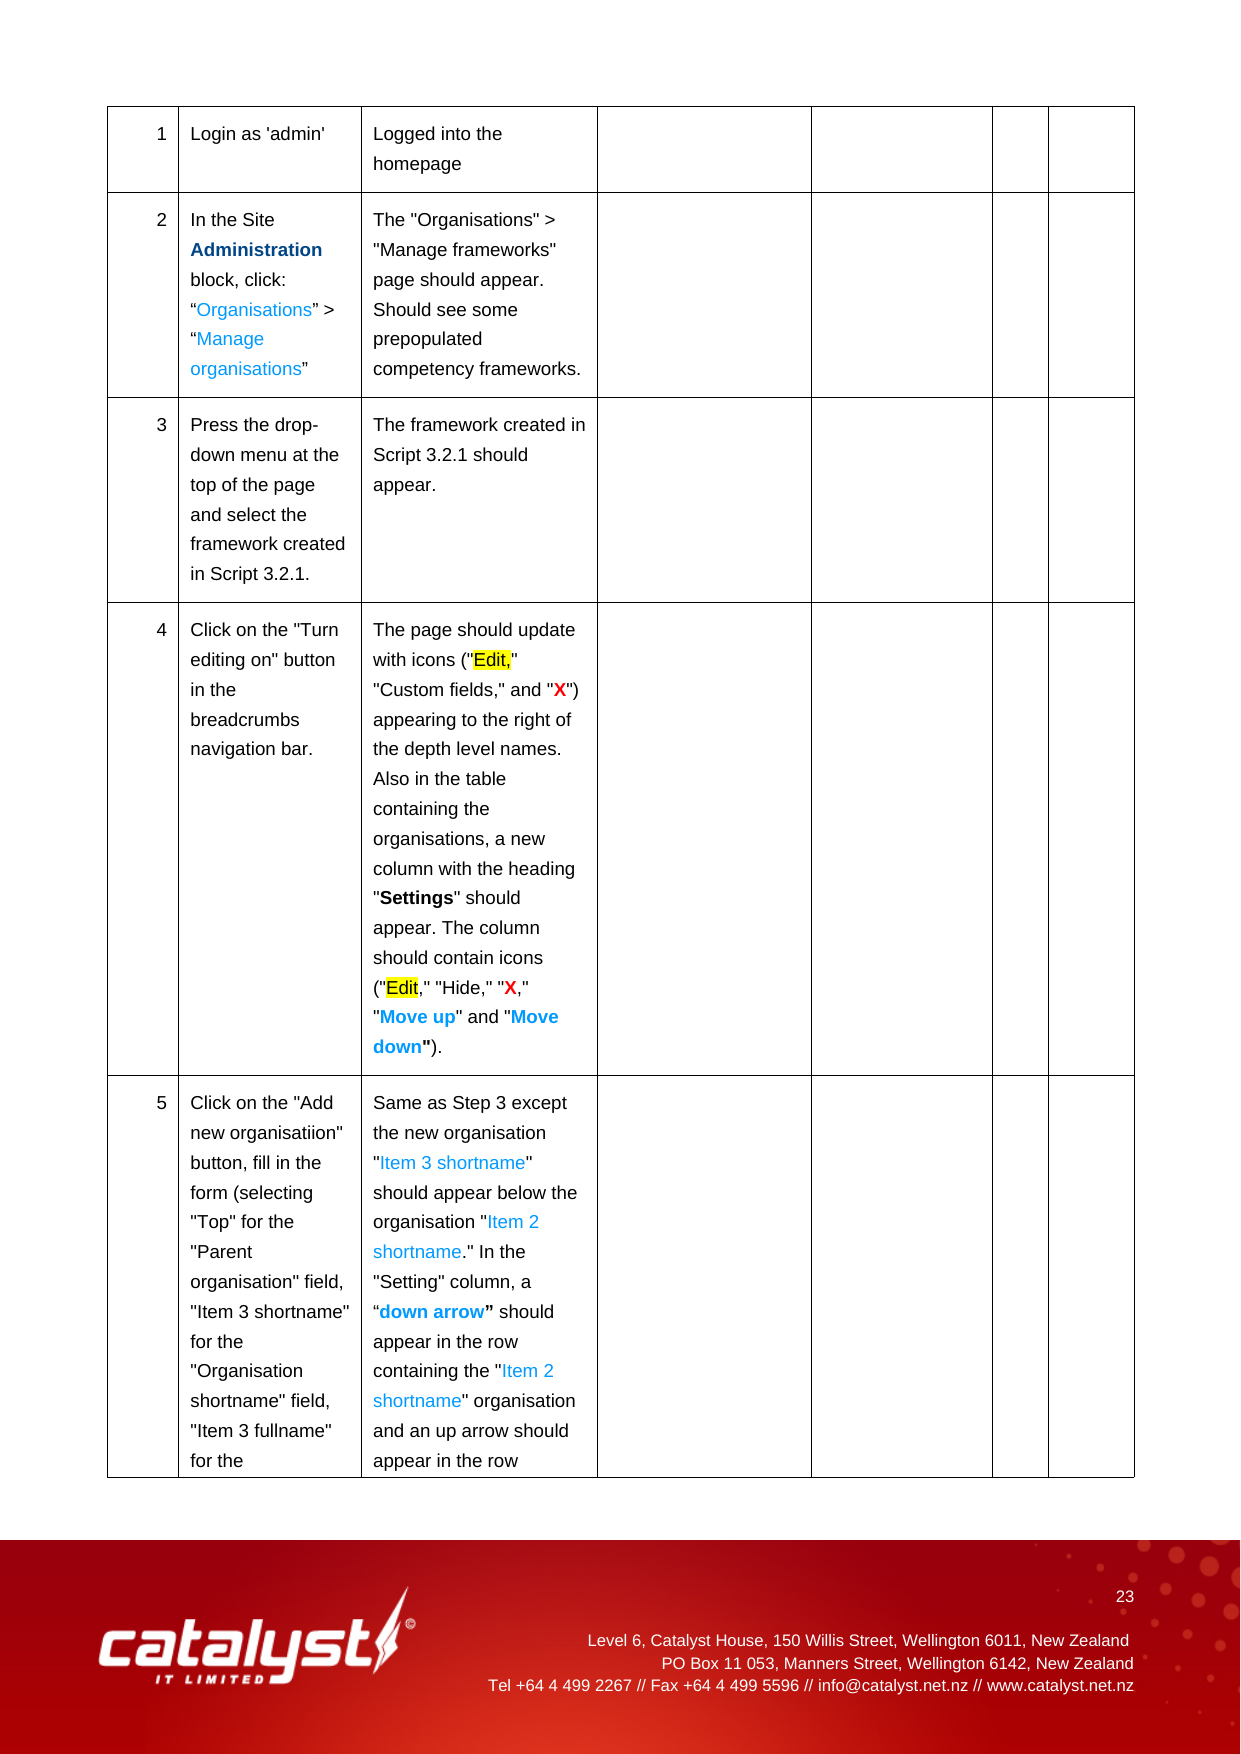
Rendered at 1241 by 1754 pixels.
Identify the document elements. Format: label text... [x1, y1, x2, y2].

table_cell [812, 1076, 992, 1477]
table_cell 4 [108, 603, 178, 1075]
table_cell [1049, 603, 1134, 1075]
table_cell Click on the "Turn editing on" button in the breadcrumbs navigation bar. [179, 603, 361, 1075]
table_cell 2 [108, 193, 178, 397]
table_cell [1049, 398, 1134, 602]
table_cell In the Site Administration block, click: “Organisations” > “Manage organisations” [179, 193, 361, 397]
table_cell The "Organisations" > "Manage frameworks" page should appear. Should see some prepopulated competency frameworks. [362, 193, 597, 397]
table_cell [993, 603, 1048, 1075]
table_cell [993, 107, 1048, 192]
table_cell The page should update with icons ("Edit," "Custom fields," and "X") appearing to the right of the depth level names. Also in the table containing the organisations, a new column with the heading "Settings" should appear. The column should contain icons ("Edit," "Hide," "X," "Move up" and "Move down"). [362, 603, 597, 1075]
table_cell [598, 1076, 811, 1477]
table_cell 3 [108, 398, 178, 602]
table_cell [812, 398, 992, 602]
table_cell [1049, 1076, 1134, 1477]
table_cell [812, 603, 992, 1075]
table_cell The framework created in Script 3.2.1 should appear. [362, 398, 597, 602]
table_cell Login as 'admin' [179, 107, 361, 192]
table_cell [993, 398, 1048, 602]
table_cell [812, 107, 992, 192]
table_cell [993, 193, 1048, 397]
table_cell Logged into the homepage [362, 107, 597, 192]
table_cell Same as Step 3 except the new organisation "Item 3 shortname" should appear below the organisation "Item 2 shortname." In the "Setting" column, a “down arrow” should appear in the row containing the "Item 2 shortname" organisation and an up arrow should appear in the row [362, 1076, 597, 1477]
table_cell Click on the "Add new organisatiion" button, fill in the form (selecting "Top" for the "Parent organisation" field, "Item 3 shortname" for the "Organisation shortname" field, "Item 3 fullname" for the [179, 1076, 361, 1477]
table_cell 5 [108, 1076, 178, 1477]
table_cell [598, 107, 811, 192]
picture [0, 1540, 1241, 1754]
table_cell [598, 193, 811, 397]
table_cell 1 [108, 107, 178, 192]
table_cell Press the drop-down menu at the top of the page and select the framework created in Script 3.2.1. [179, 398, 361, 602]
table_cell [598, 603, 811, 1075]
table_cell [1049, 107, 1134, 192]
table_cell [993, 1076, 1048, 1477]
table_cell [1049, 193, 1134, 397]
table_cell [598, 398, 811, 602]
table_cell [812, 193, 992, 397]
